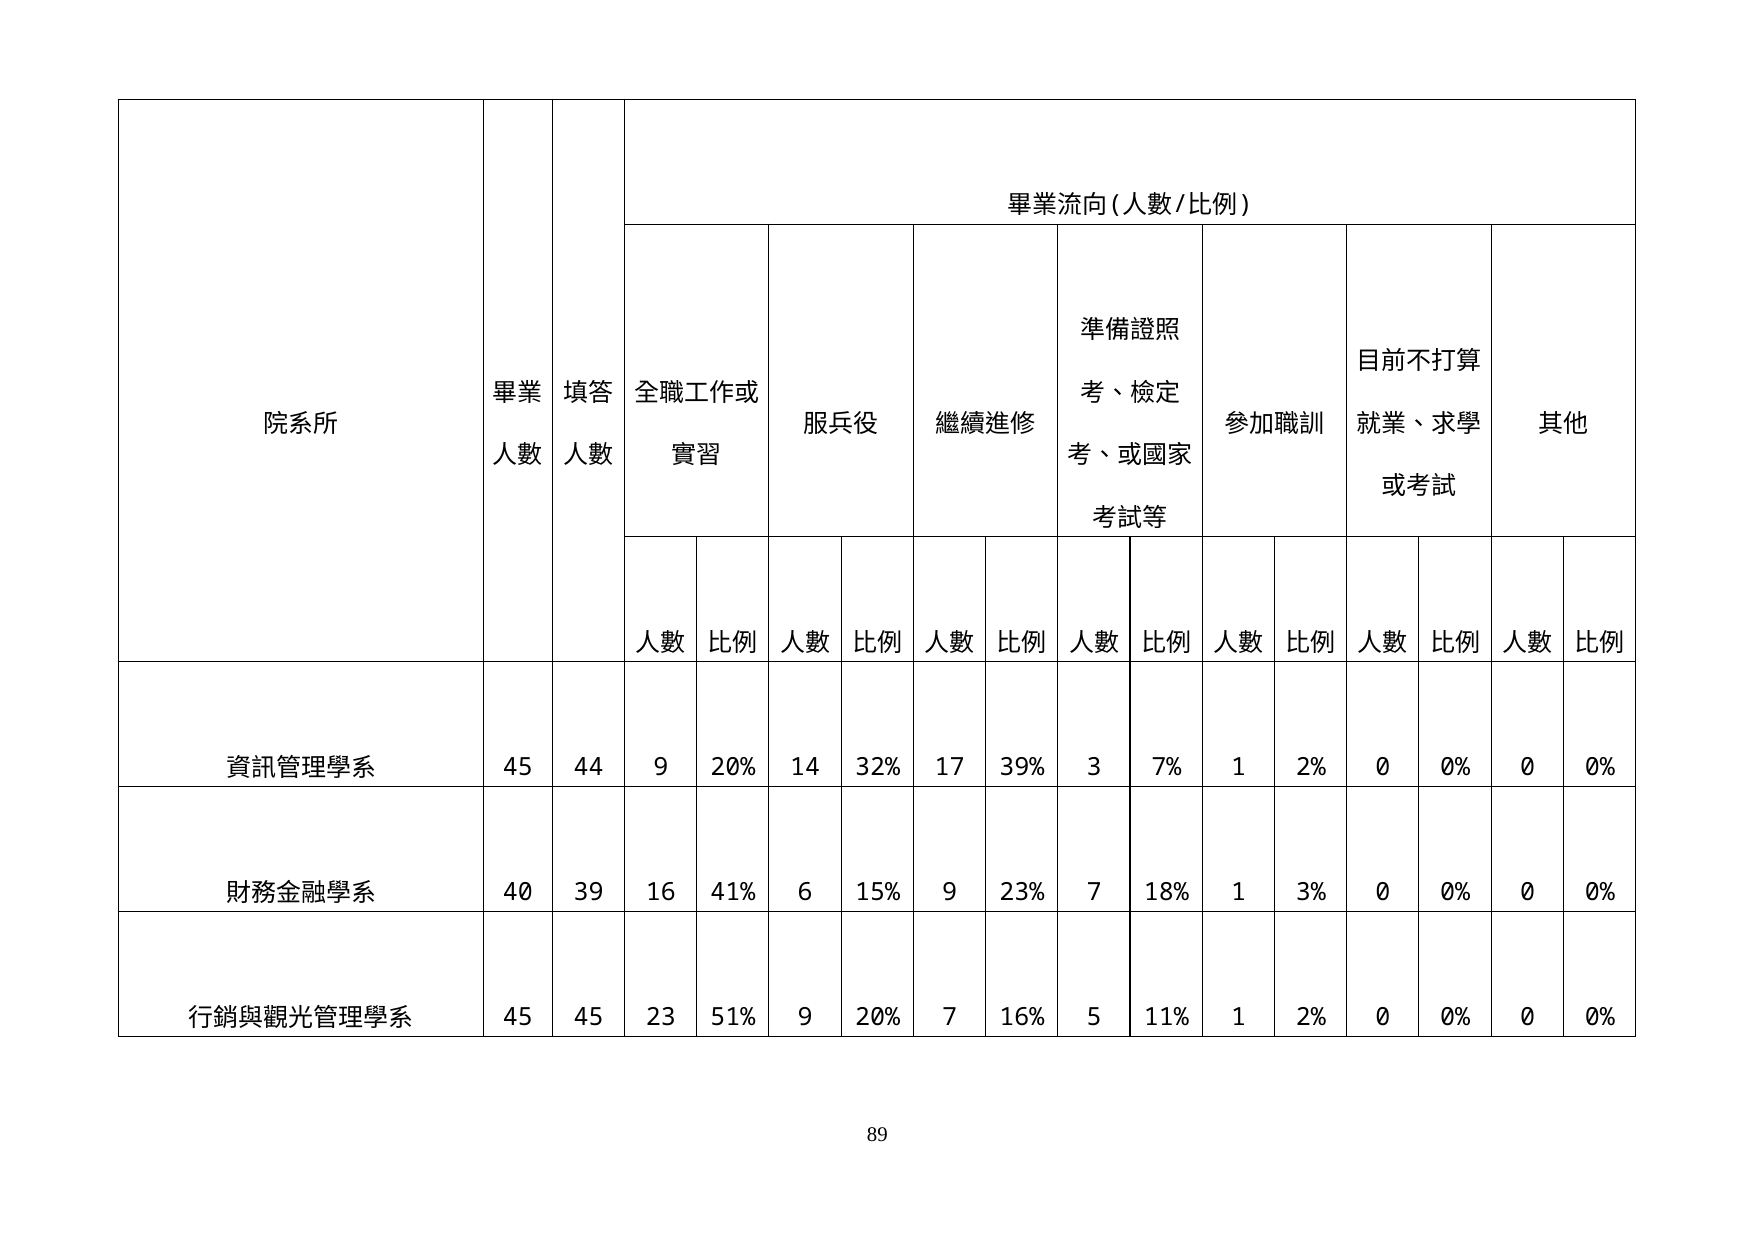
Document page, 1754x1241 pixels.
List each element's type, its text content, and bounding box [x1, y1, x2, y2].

table_cell 資訊管理學系 [119, 662, 483, 786]
table_cell 3% [1275, 787, 1346, 911]
table_cell 6 [769, 787, 841, 911]
table_cell 23% [986, 787, 1057, 911]
table_cell 全職工作或實習 [625, 225, 768, 536]
table_cell 9 [914, 787, 985, 911]
table_cell 人數 [914, 537, 985, 661]
table_cell 0 [1492, 912, 1563, 1036]
table_cell 51% [697, 912, 768, 1036]
table_cell 準備證照考、檢定考、或國家考試等 [1058, 225, 1202, 536]
table_cell 0% [1419, 662, 1491, 786]
table_cell 繼續進修 [914, 225, 1057, 536]
table_cell 18% [1131, 787, 1202, 911]
table_cell 0 [1492, 787, 1563, 911]
table_cell 人數 [1347, 537, 1418, 661]
table_cell 14 [769, 662, 841, 786]
table_cell 比例 [1419, 537, 1491, 661]
table_cell 5 [1058, 912, 1129, 1036]
table_cell 0% [1419, 912, 1491, 1036]
table_cell 目前不打算就業、求學或考試 [1347, 225, 1491, 536]
table_cell 3 [1058, 662, 1129, 786]
table_cell 15% [842, 787, 913, 911]
table_cell 0% [1564, 912, 1635, 1036]
table_cell 0 [1492, 662, 1563, 786]
table_cell 行銷與觀光管理學系 [119, 912, 483, 1036]
table_cell 39 [553, 787, 624, 911]
table_cell 2% [1275, 912, 1346, 1036]
table_cell 7 [914, 912, 985, 1036]
table_cell 16% [986, 912, 1057, 1036]
table_header 院系所 [119, 100, 483, 661]
table_cell 比例 [1131, 537, 1202, 661]
table_cell 0% [1564, 787, 1635, 911]
table_cell 服兵役 [769, 225, 913, 536]
table_cell 2% [1275, 662, 1346, 786]
table_cell 44 [553, 662, 624, 786]
table_cell 人數 [1058, 537, 1129, 661]
table_cell 7% [1131, 662, 1202, 786]
table_cell 41% [697, 787, 768, 911]
table_cell 20% [697, 662, 768, 786]
table_cell 11% [1131, 912, 1202, 1036]
table_cell 人數 [1203, 537, 1274, 661]
table_cell 0% [1419, 787, 1491, 911]
table_cell 7 [1058, 787, 1129, 911]
table_cell 0 [1347, 787, 1418, 911]
table_cell 45 [484, 662, 552, 786]
table_cell 比例 [1564, 537, 1635, 661]
table_cell 人數 [769, 537, 841, 661]
table_cell 1 [1203, 912, 1274, 1036]
table_cell 45 [553, 912, 624, 1036]
table_cell 0 [1347, 912, 1418, 1036]
table_cell 人數 [625, 537, 696, 661]
table_cell 9 [625, 662, 696, 786]
table_cell 1 [1203, 662, 1274, 786]
table_cell 財務金融學系 [119, 787, 483, 911]
table_cell 0% [1564, 662, 1635, 786]
table_cell 32% [842, 662, 913, 786]
table_cell 其他 [1492, 225, 1635, 536]
table_cell 0 [1347, 662, 1418, 786]
table_header 畢業流向(人數/比例) [625, 100, 1635, 223]
table_cell 參加職訓 [1203, 225, 1346, 536]
table_cell 40 [484, 787, 552, 911]
table_cell 20% [842, 912, 913, 1036]
table_cell 39% [986, 662, 1057, 786]
table_cell 比例 [697, 537, 768, 661]
table_cell 45 [484, 912, 552, 1036]
table_cell 1 [1203, 787, 1274, 911]
table_cell 9 [769, 912, 841, 1036]
table_cell 17 [914, 662, 985, 786]
table_cell 16 [625, 787, 696, 911]
table_cell 23 [625, 912, 696, 1036]
table_cell 比例 [986, 537, 1057, 661]
table_header 畢業人數 [484, 100, 552, 661]
table_cell 比例 [1275, 537, 1346, 661]
table_cell 人數 [1492, 537, 1563, 661]
table_cell 比例 [842, 537, 913, 661]
table_header 填答人數 [553, 100, 624, 661]
